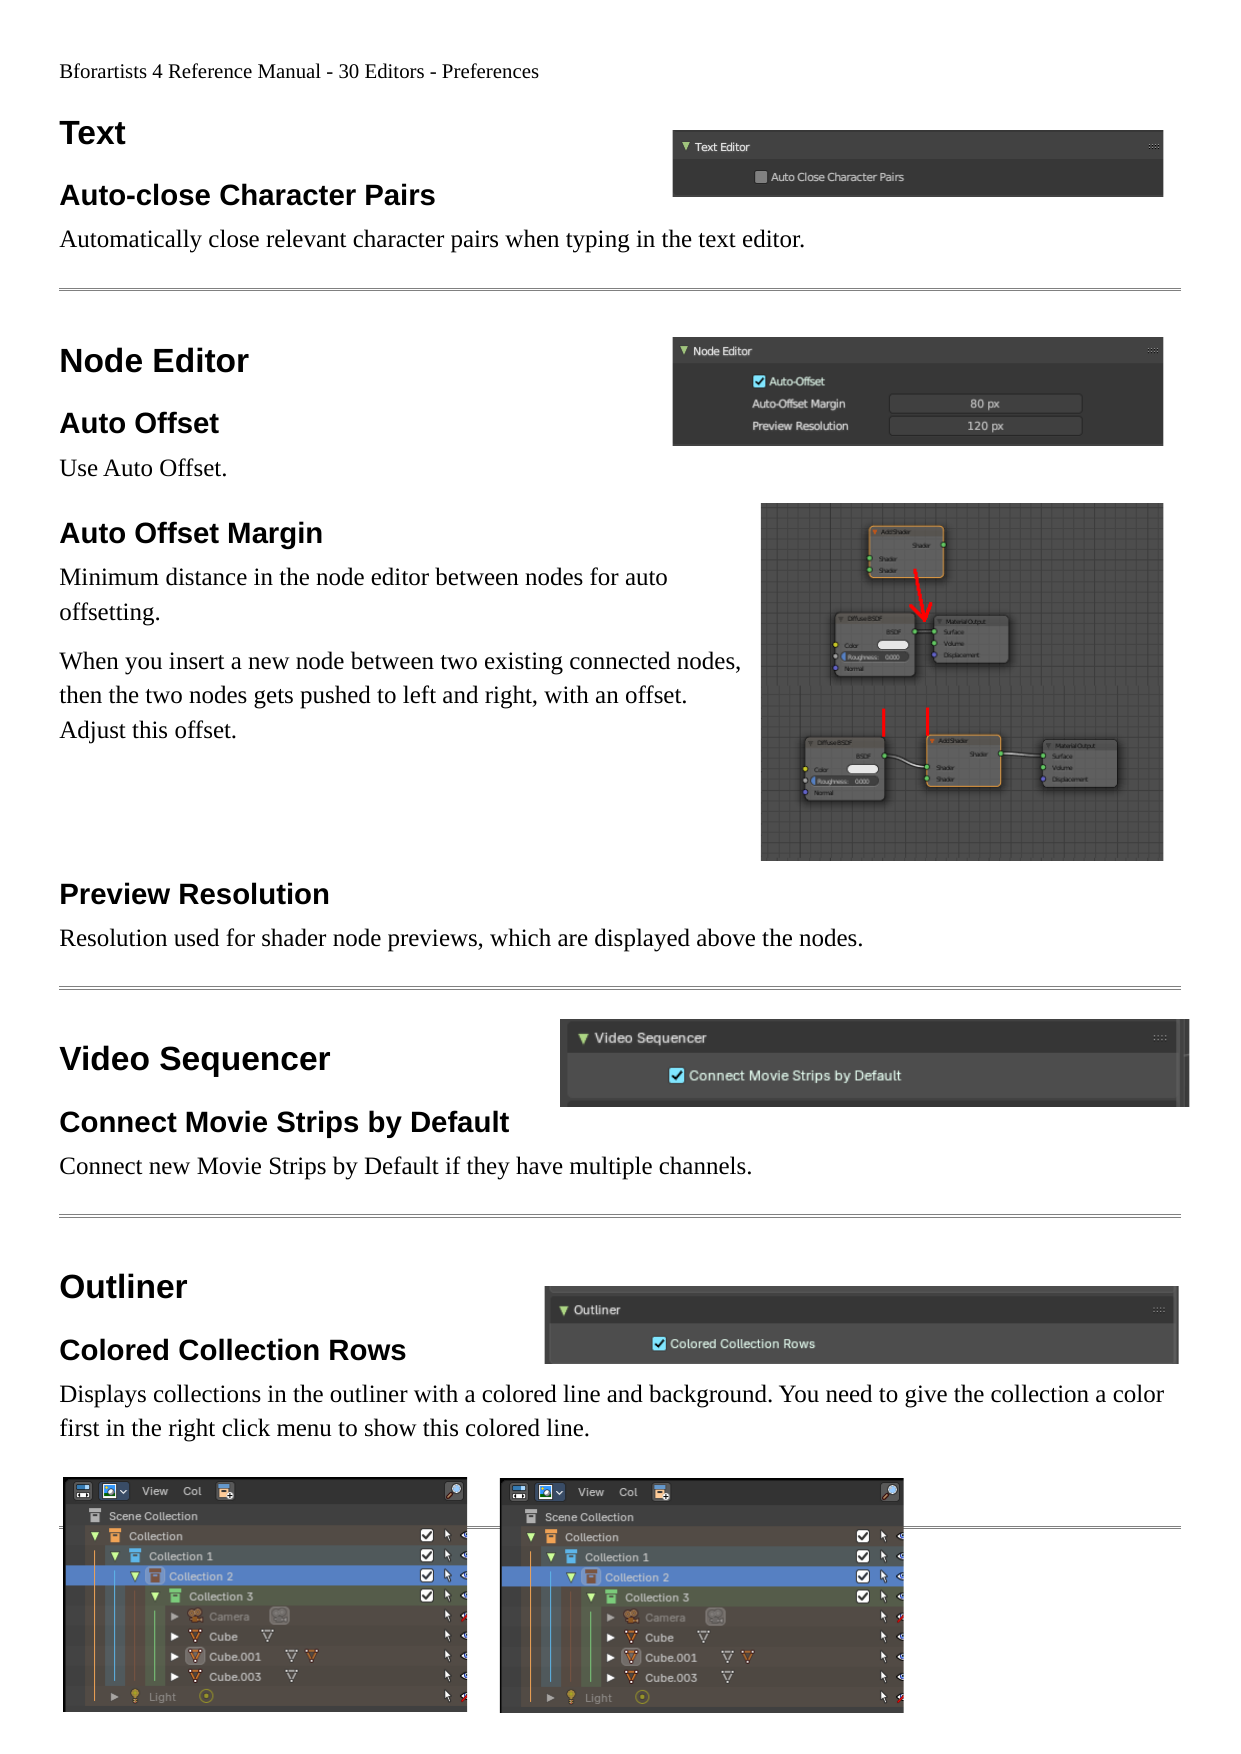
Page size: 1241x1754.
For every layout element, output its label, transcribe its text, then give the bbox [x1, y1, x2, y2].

subtitle [1164, 406, 1181, 440]
text Automatically close relevant character pairs when typing in the text editor. [59, 224, 1181, 253]
subtitle Video Sequencer [59, 1039, 560, 1078]
picture [760, 503, 1164, 861]
subtitle [1164, 341, 1181, 379]
text Resolution used for shader node previews, which are displayed above the nodes. [59, 923, 1181, 952]
picture [544, 1286, 1179, 1364]
picture [672, 337, 1164, 446]
subtitle Preview Resolution [59, 877, 1181, 911]
subtitle Colored Collection Rows [59, 1333, 1181, 1367]
picture [63, 1477, 468, 1712]
text Minimum distance in the node editor between nodes for auto offsetting. [59, 562, 760, 626]
picture [499, 1478, 904, 1713]
subtitle Connect Movie Strips by Default [59, 1105, 1181, 1138]
subtitle Node Editor [59, 341, 672, 379]
subtitle [1164, 516, 1181, 550]
picture [560, 1019, 1190, 1107]
subtitle Auto Offset Margin [59, 516, 760, 550]
text Use Auto Offset. [59, 453, 1181, 481]
subtitle Outliner [59, 1267, 1181, 1306]
subtitle Auto Offset [59, 406, 672, 440]
picture [672, 130, 1164, 197]
subtitle Auto-close Character Pairs [59, 178, 1181, 212]
text When you insert a new node between two existing connected nodes, then the two nodes gets pushed to left and right, with an offset. Adjust this offset. [59, 646, 760, 744]
subtitle Text [59, 113, 1181, 151]
text Connect new Movie Strips by Default if they have multiple channels. [59, 1151, 1181, 1180]
text Displays collections in the outliner with a colored line and background. You need to give the collection a color first in the right click menu to show this colored line. [59, 1379, 1181, 1442]
